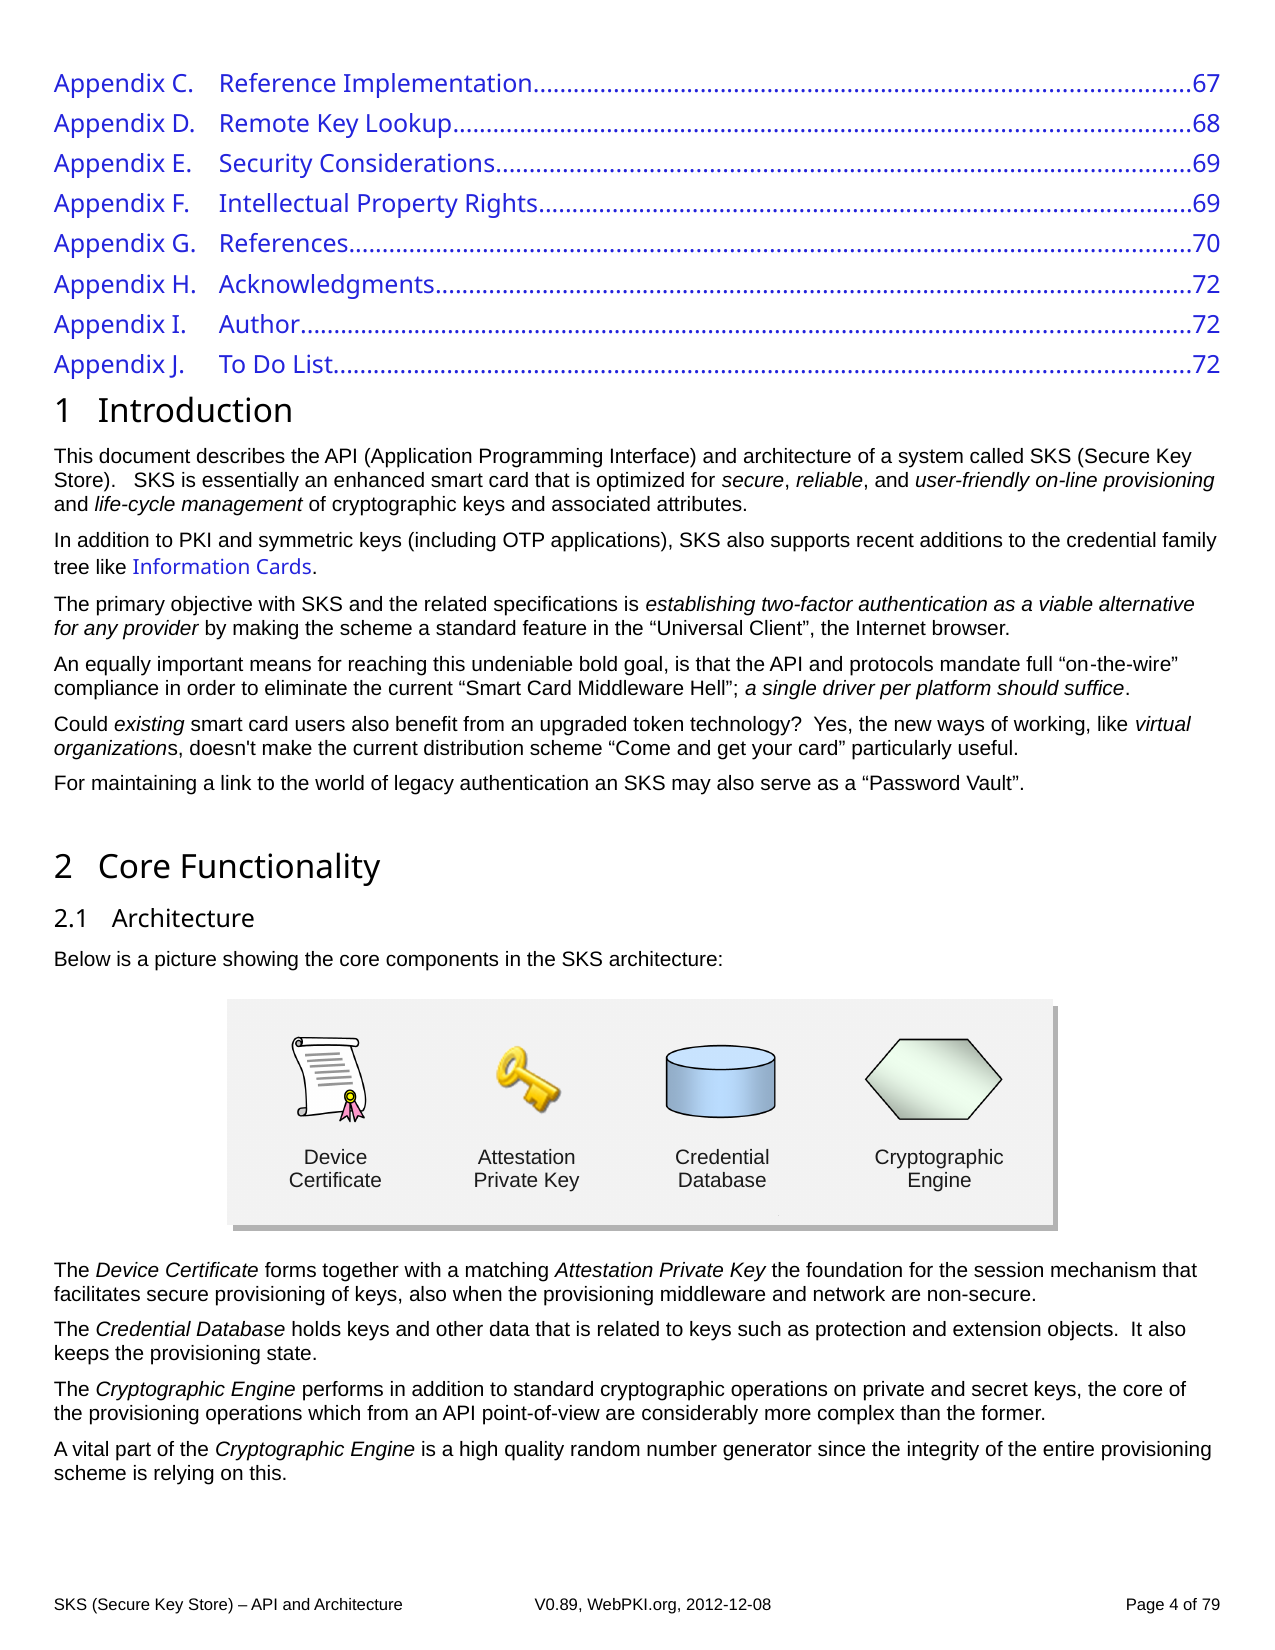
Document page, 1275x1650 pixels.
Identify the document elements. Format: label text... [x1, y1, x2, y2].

text The Device Certificate forms together with a matching Attestation Private Key the foundation for the session mechanism that facilitates secure provisioning of keys, also when the provisioning middleware and network are non-secure. [54, 983, 1221, 1305]
text The primary objective with SKS and the related specifications is establishing two-factor authentication as a viable alternative for any provider by making the scheme a standard feature in the “Universal Client”, the Internet browser. [54, 592, 1221, 640]
text Appendix F. Intellectual Property Rights 69 [54, 186, 1221, 220]
subtitle Architecture [54, 901, 1221, 934]
text Appendix J. To Do List 72 [54, 346, 1221, 381]
text The Cryptographic Engine performs in addition to standard cryptographic operations on private and secret keys, the core of the provisioning operations which from an API point-of-view are considerably more complex than the former. [54, 1377, 1221, 1425]
text For maintaining a link to the world of legacy authentication an SKS may also serve as a “Password Vault”. [54, 771, 1221, 795]
text A vital part of the Cryptographic Engine is a high quality random number generator since the integrity of the entire provisioning scheme is relying on this. [54, 1437, 1221, 1484]
text Appendix H. Acknowledgments 72 [54, 266, 1221, 300]
text An equally important means for reaching this undeniable bold goal, is that the API and protocols mandate full “on‑the‑wire” compliance in order to eliminate the current “Smart Card Middleware Hell”; a single driver per platform should suffice. [54, 652, 1221, 700]
subtitle Introduction [54, 387, 1221, 432]
text Appendix C. Reference Implementation 67 [54, 66, 1221, 100]
text Appendix D. Remote Key Lookup 68 [54, 106, 1221, 140]
text The Credential Database holds keys and other data that is related to keys such as protection and extension objects. It also keeps the provisioning state. [54, 1317, 1221, 1365]
text Below is a picture showing the core components in the SKS architecture: [54, 947, 1221, 971]
text Appendix E. Security Considerations 69 [54, 146, 1221, 180]
text This document describes the API (Application Programming Interface) and architecture of a system called SKS (Secure Key Store). SKS is essentially an enhanced smart card that is optimized for secure, reliable, and user-friendly on-line provisioning and life-cycle management of cryptographic keys and associated attributes. [54, 444, 1221, 516]
text Could existing smart card users also benefit from an upgraded token technology? Yes, the new ways of working, like virtual organizations, doesn't make the current distribution scheme “Come and get your card” particularly useful. [54, 712, 1221, 759]
text Appendix I. Author 72 [54, 306, 1221, 340]
subtitle Core Functionality [54, 843, 1221, 888]
text Appendix G. References 70 [54, 226, 1221, 260]
text In addition to PKI and symmetric keys (including OTP applications), SKS also supports recent additions to the credential family tree like Information Cards. [54, 528, 1221, 580]
